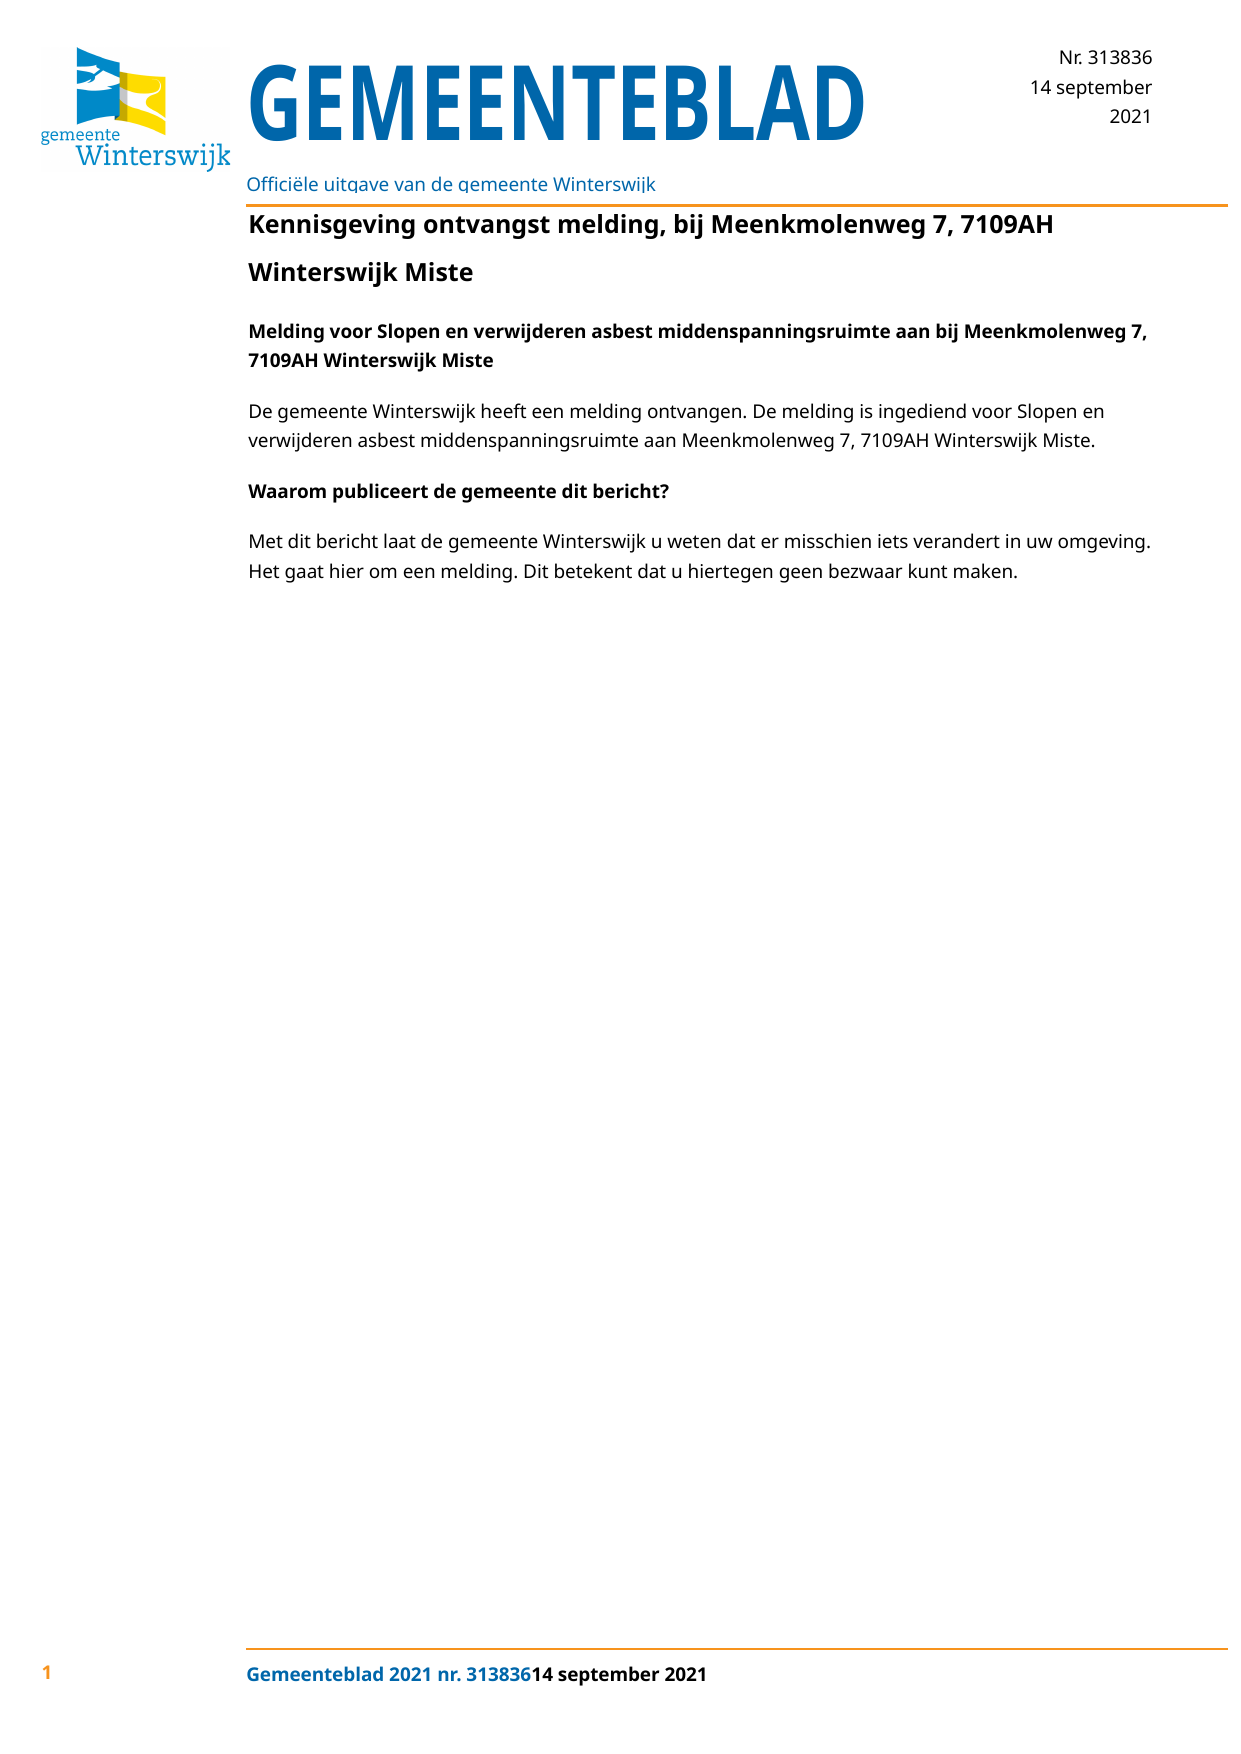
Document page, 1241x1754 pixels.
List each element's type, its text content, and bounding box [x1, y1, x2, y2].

text Melding voor Slopen en verwijderen asbest middenspanningsruimte aan bij Meenkmolenweg 7, 7109AH Winterswijk Miste [248, 318, 1152, 373]
text Waarom publiceert de gemeente dit bericht? [248, 478, 1152, 504]
text Met dit bericht laat de gemeente Winterswijk u weten dat er misschien iets verandert in uw omgeving. Het gaat hier om een melding. Dit betekent dat u hiertegen geen bezwaar kunt maken. [248, 528, 1152, 584]
text Kennisgeving ontvangst melding, bij Meenkmolenweg 7, 7109AH Winterswijk Miste [248, 207, 1152, 288]
text De gemeente Winterswijk heeft een melding ontvangen. De melding is ingediend voor Slopen en verwijderen asbest middenspanningsruimte aan Meenkmolenweg 7, 7109AH Winterswijk Miste. [248, 398, 1152, 453]
picture [225, 153, 231, 162]
picture [41, 47, 231, 172]
